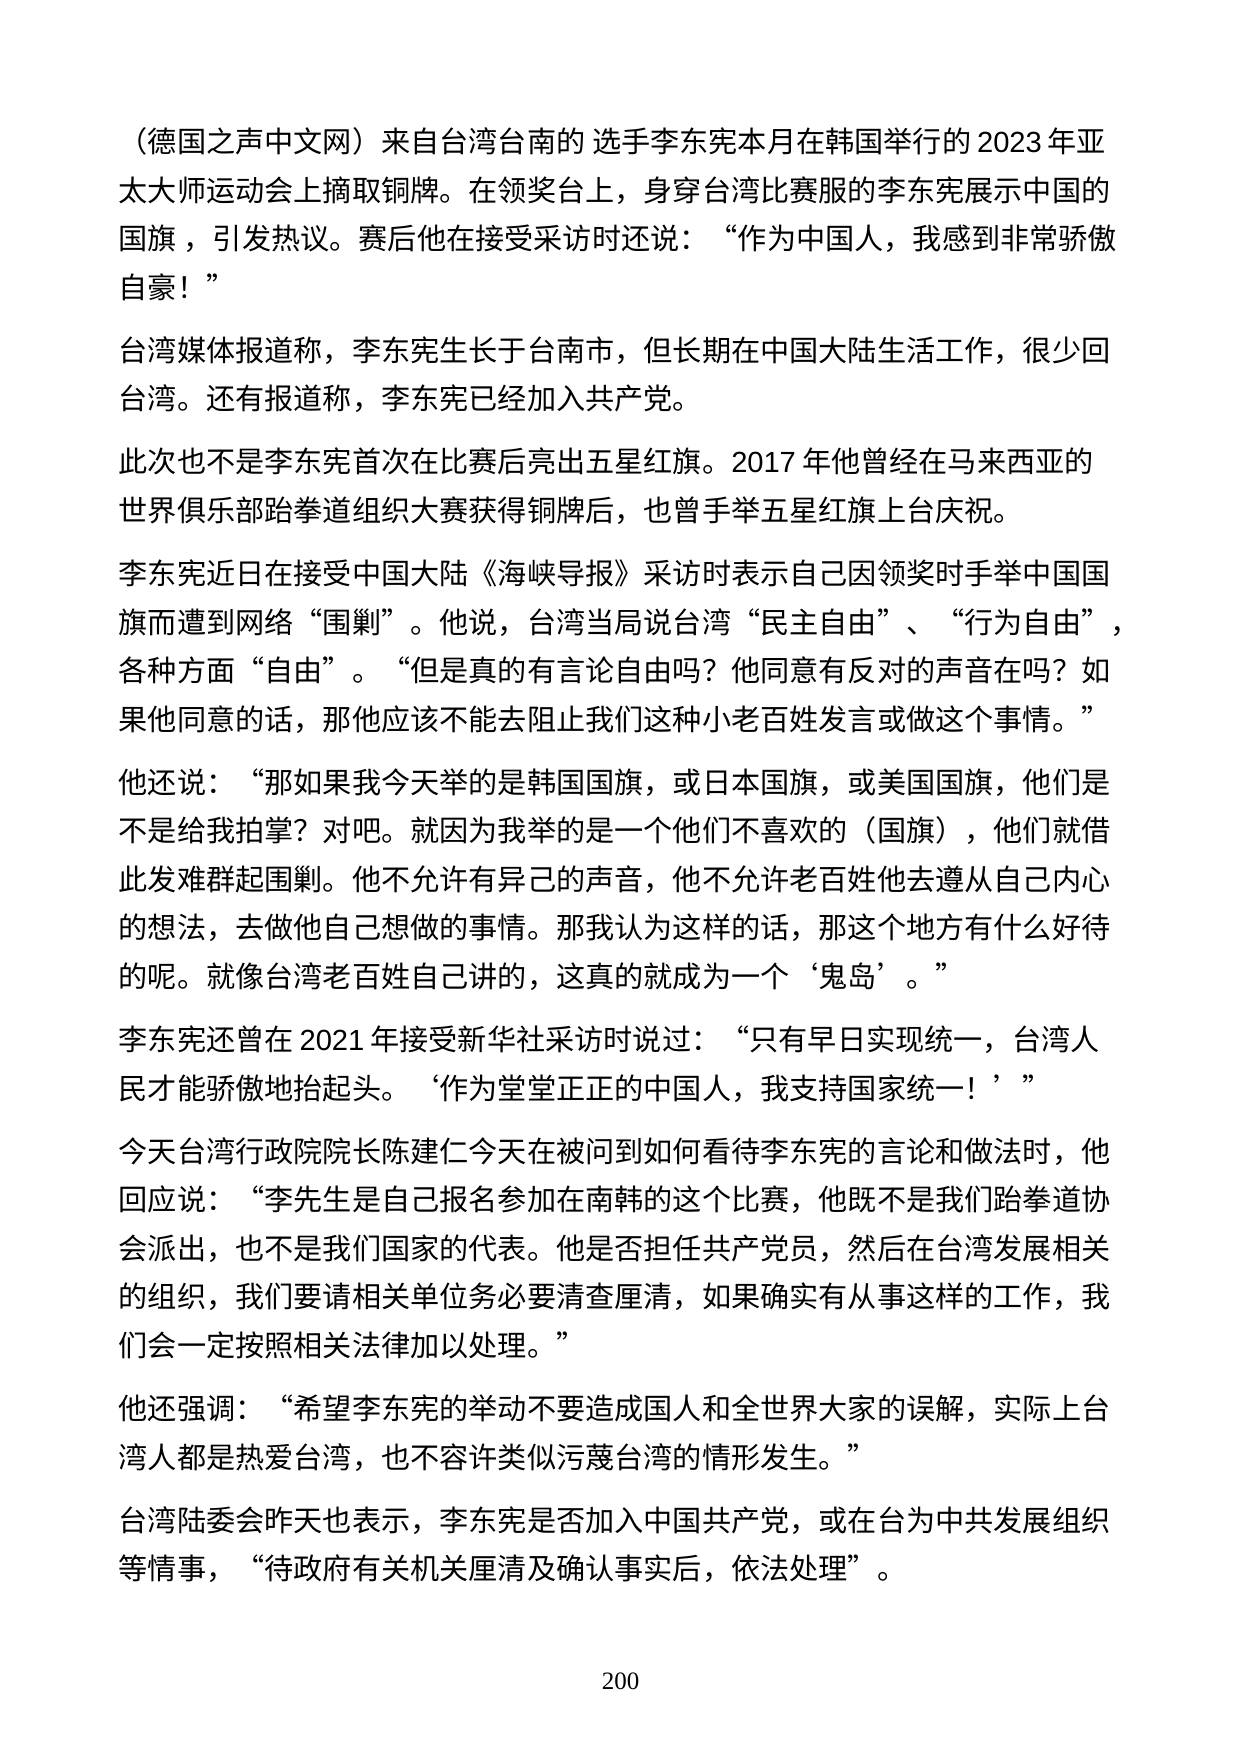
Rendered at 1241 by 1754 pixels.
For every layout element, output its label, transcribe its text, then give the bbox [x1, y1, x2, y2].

text 他还说：“那如果我今天举的是韩国国旗，或日本国旗，或美国国旗，他们是不是给我拍掌？对吧。就因为我举的是一个他们不喜欢的（国旗），他们就借此发难群起围剿。他不允许有异己的声音，他不允许老百姓他去遵从自己内心的想法，去做他自己想做的事情。那我认为这样的话，那这个地方有什么好待的呢。就像台湾老百姓自己讲的，这真的就成为一个‘鬼岛’。” [118, 759, 1122, 996]
text 今天台湾行政院院长陈建仁今天在被问到如何看待李东宪的言论和做法时，他回应说：“李先生是自己报名参加在南韩的这个比赛，他既不是我们跆拳道协会派出，也不是我们国家的代表。他是否担任共产党员，然后在台湾发展相关的组织，我们要请相关单位务必要清查厘清，如果确实有从事这样的工作，我们会一定按照相关法律加以处理。” [118, 1128, 1122, 1365]
text （德国之声中文网）来自台湾台南的 选手李东宪本月在韩国举行的2023年亚太大师运动会上摘取铜牌。在领奖台上，身穿台湾比赛服的李东宪展示中国的国旗 ，引发热议。赛后他在接受采访时还说：“作为中国人，我感到非常骄傲自豪！” [118, 118, 1122, 306]
text 此次也不是李东宪首次在比赛后亮出五星红旗。2017年他曾经在马来西亚的世界俱乐部跆拳道组织大赛获得铜牌后，也曾手举五星红旗上台庆祝。 [118, 439, 1122, 530]
text 台湾陆委会昨天也表示，李东宪是否加入中国共产党，或在台为中共发展组织等情事，“待政府有关机关厘清及确认事实后，依法处理”。 [118, 1497, 1122, 1588]
text 李东宪近日在接受中国大陆《海峡导报》采访时表示自己因领奖时手举中国国旗而遭到网络“围剿”。他说，台湾当局说台湾“民主自由”、“行为自由”，各种方面“自由”。“但是真的有言论自由吗？他同意有反对的声音在吗？如果他同意的话，那他应该不能去阻止我们这种小老百姓发言或做这个事情。” [118, 551, 1122, 738]
text 台湾媒体报道称，李东宪生长于台南市，但长期在中国大陆生活工作，很少回台湾。还有报道称，李东宪已经加入共产党。 [118, 327, 1122, 418]
text 李东宪还曾在2021年接受新华社采访时说过：“只有早日实现统一，台湾人民才能骄傲地抬起头。‘作为堂堂正正的中国人，我支持国家统一！’” [118, 1017, 1122, 1107]
text 他还强调：“希望李东宪的举动不要造成国人和全世界大家的误解，实际上台湾人都是热爱台湾，也不容许类似污蔑台湾的情形发生。” [118, 1386, 1122, 1476]
